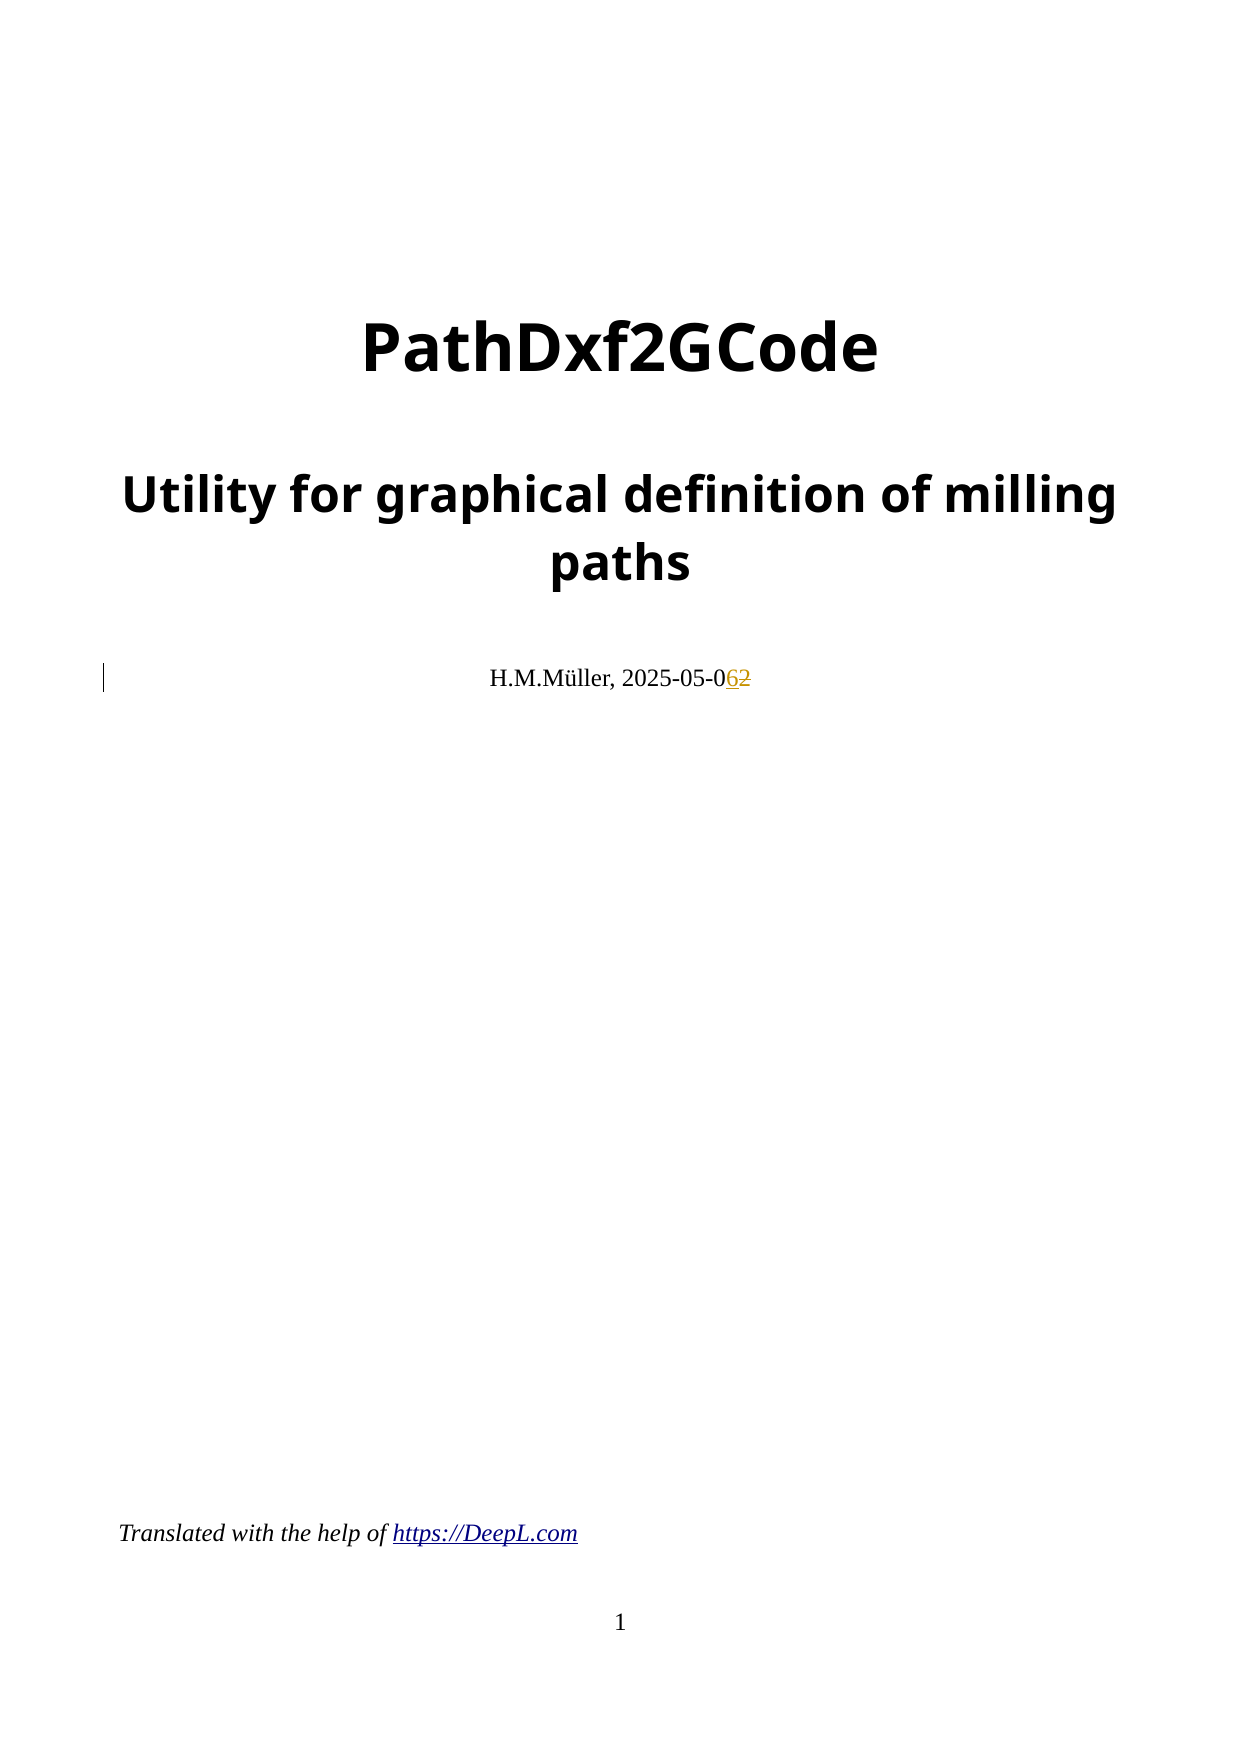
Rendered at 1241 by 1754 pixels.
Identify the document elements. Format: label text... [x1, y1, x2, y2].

text H.M.Müller, 2025-05-06 [118, 663, 1122, 692]
text PathDxf2GCode [118, 300, 1122, 391]
text Translated with the help of https://DeepL.com [118, 1518, 1122, 1547]
text Utility for graphical definition of milling paths [118, 459, 1122, 595]
